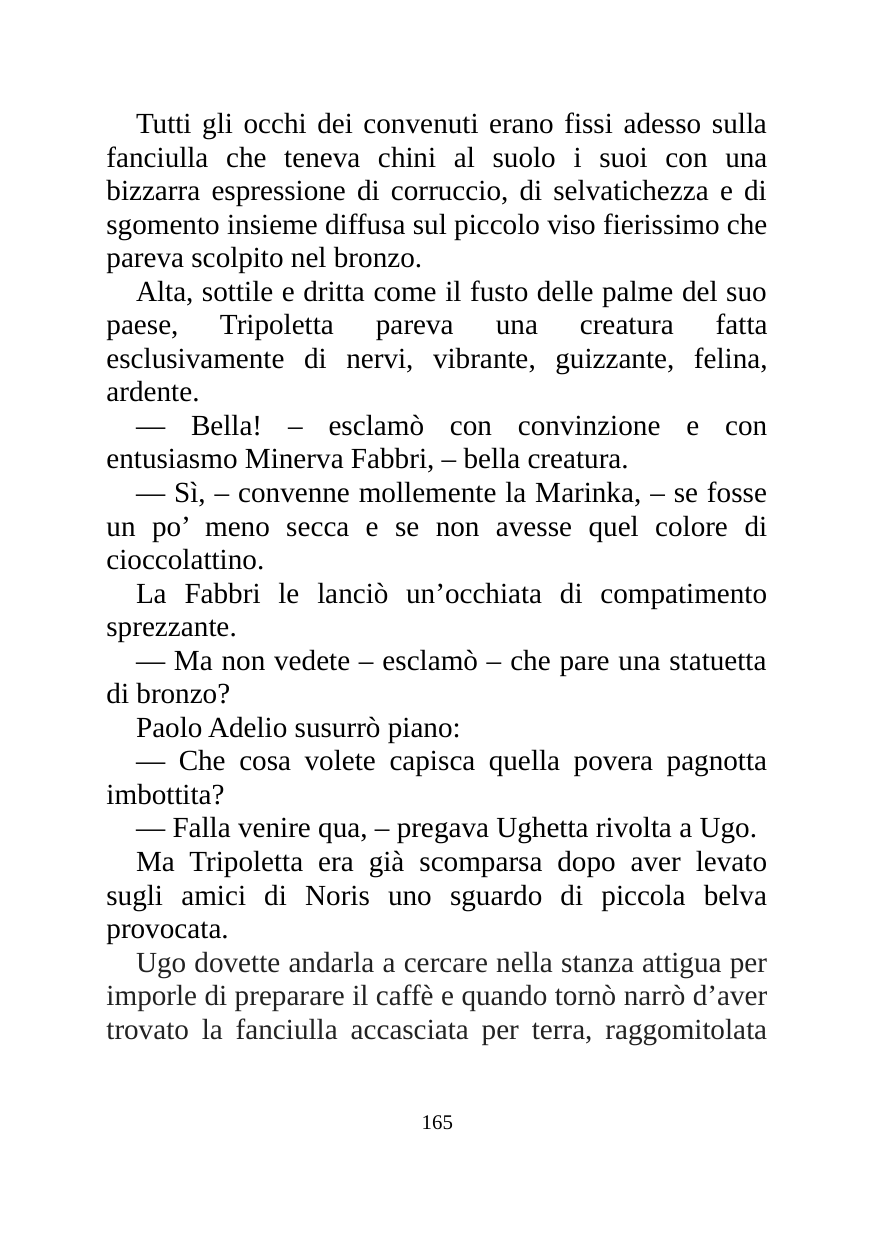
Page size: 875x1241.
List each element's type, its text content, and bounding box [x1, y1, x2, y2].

text — Bella! – esclamò con convinzione e con entusiasmo Minerva Fabbri, – bella creatura. [106, 408, 768, 475]
text Ugo dovette andarla a cercare nella stanza attigua per imporle di preparare il caffè e quando tornò narrò d’aver trovato la fanciulla accasciata per terra, raggomitolata [106, 945, 768, 1045]
text Ma Tripoletta era già scomparsa dopo aver levato sugli amici di Noris uno sguardo di piccola belva provocata. [106, 844, 768, 945]
text Paolo Adelio susurrò piano: [106, 710, 768, 743]
text Tutti gli occhi dei convenuti erano fissi adesso sulla fanciulla che teneva chini al suolo i suoi con una bizzarra espressione di corruccio, di selvatichezza e di sgomento insieme diffusa sul piccolo viso fierissimo che pareva scolpito nel bronzo. [106, 106, 768, 274]
text — Sì, – convenne mollemente la Marinka, – se fosse un po’ meno secca e se non avesse quel colore di cioccolattino. [106, 475, 768, 576]
text Alta, sottile e dritta come il fusto delle palme del suo paese, Tripoletta pareva una creatura fatta esclusivamente di nervi, vibrante, guizzante, felina, ardente. [106, 274, 768, 408]
text — Falla venire qua, – pregava Ughetta rivolta a Ugo. [106, 811, 768, 844]
text — Che cosa volete capisca quella povera pagnotta imbottita? [106, 743, 768, 811]
text — Ma non vedete – esclamò – che pare una statuetta di bronzo? [106, 643, 768, 710]
text La Fabbri le lanciò un’occhiata di compatimento sprezzante. [106, 576, 768, 643]
